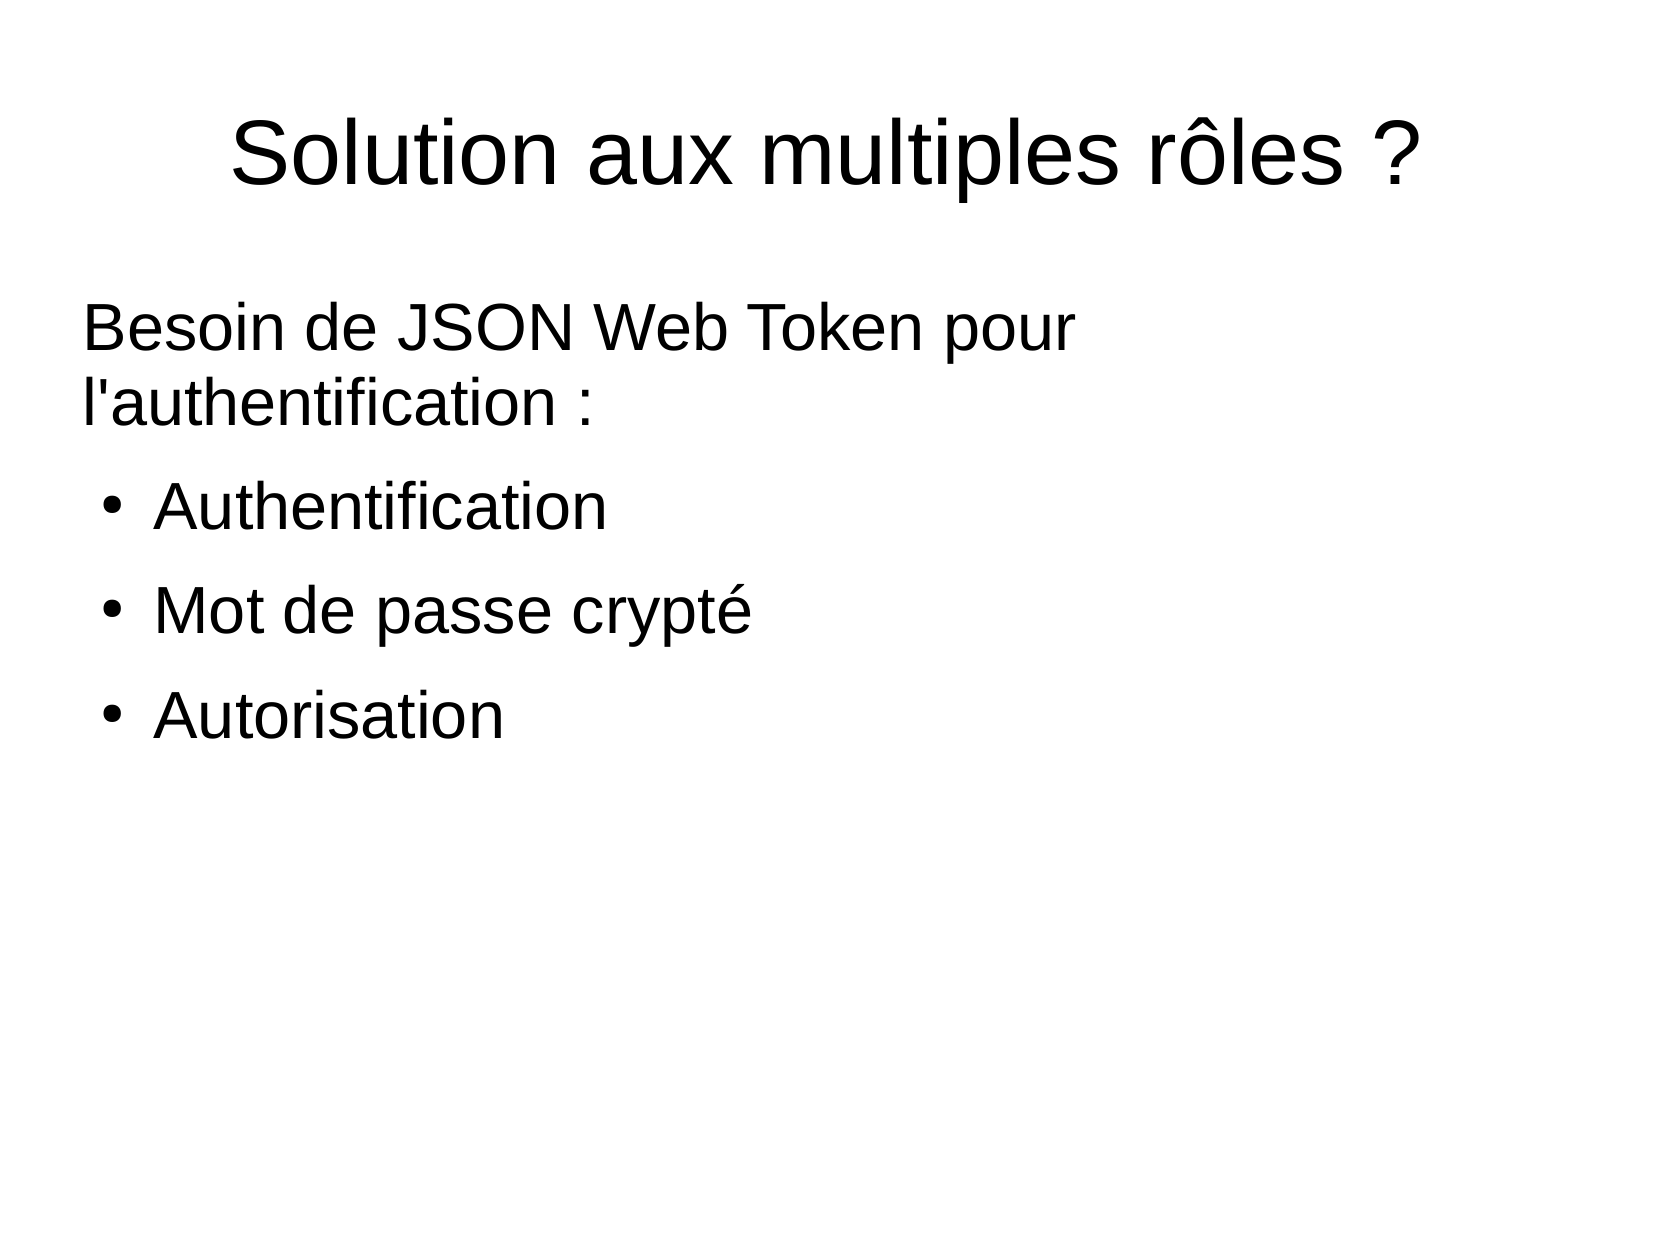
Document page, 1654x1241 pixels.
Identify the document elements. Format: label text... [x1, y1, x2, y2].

list Besoin de JSON Web Token pour l'authentification : Authentification Mot de passe crypté Autorisation [82, 290, 1571, 1109]
title Solution aux multiples rôles ? [82, 49, 1571, 257]
